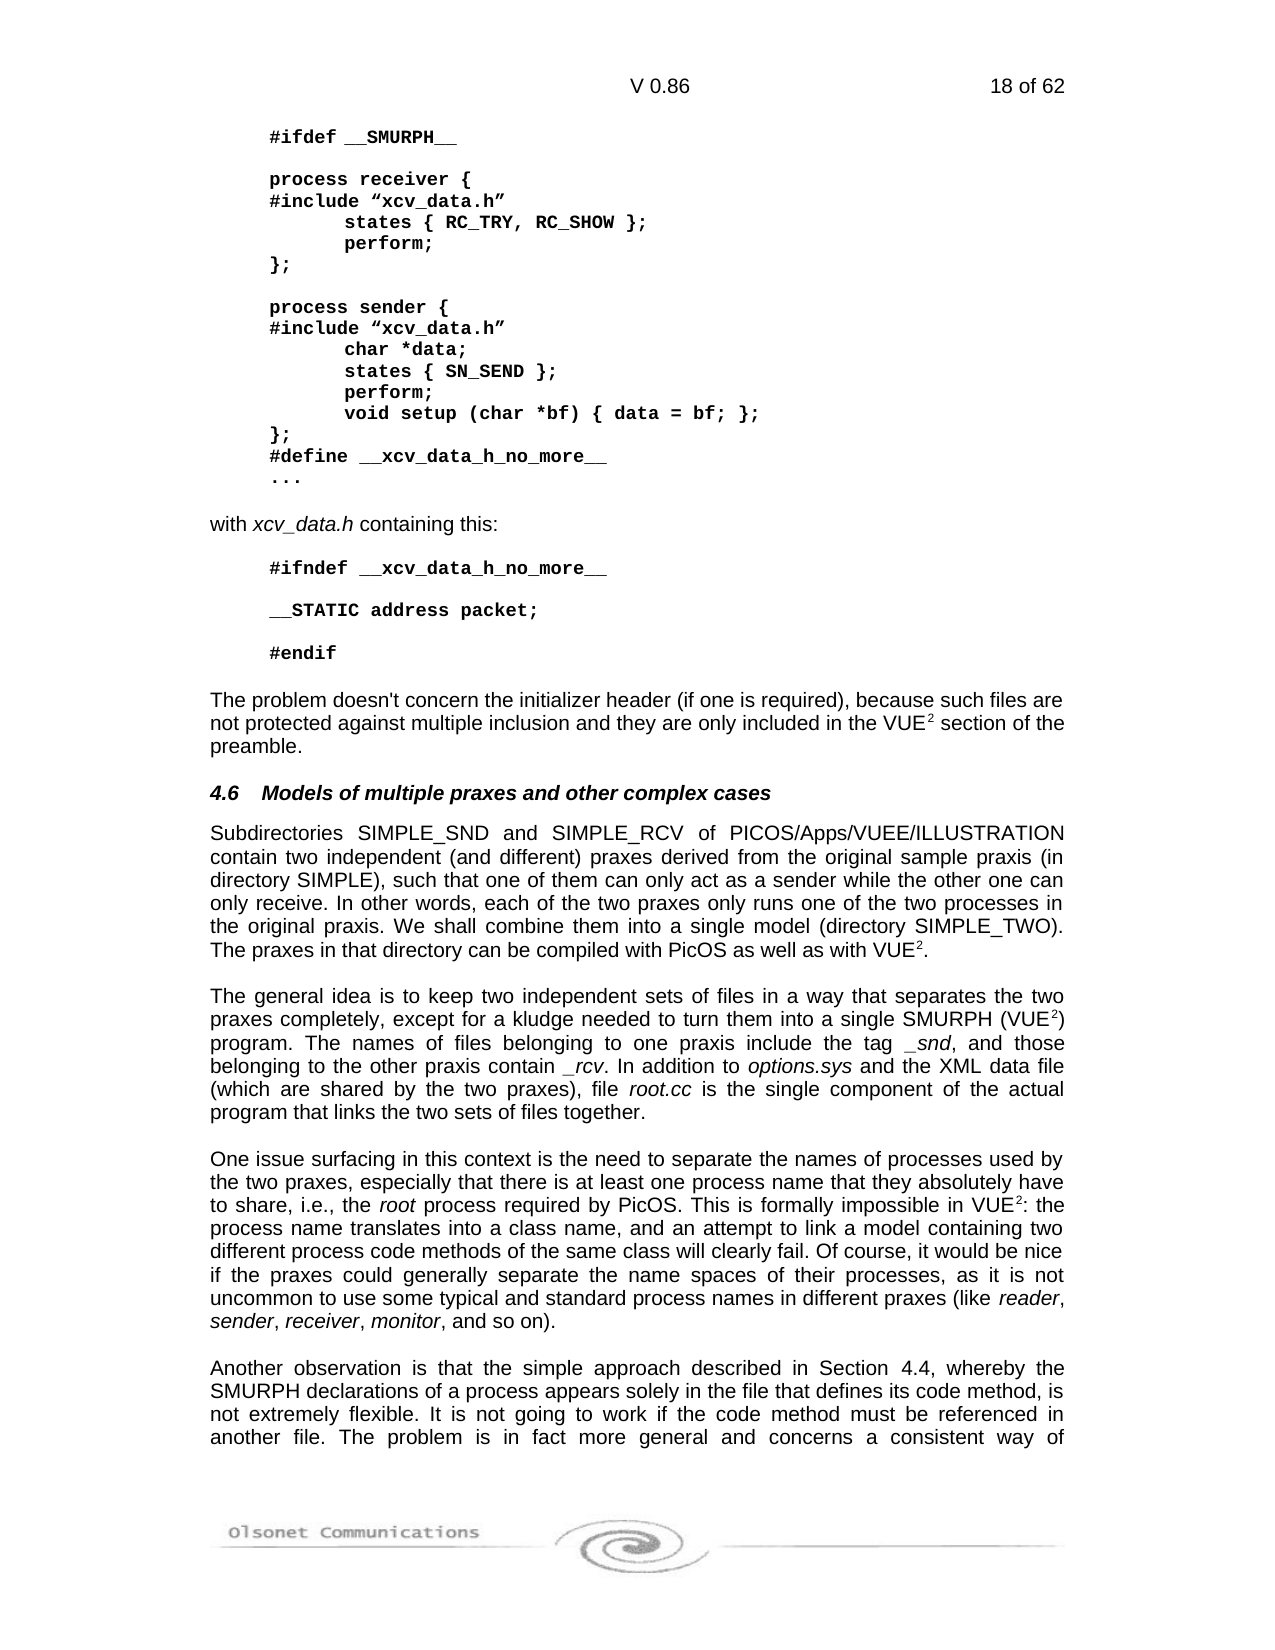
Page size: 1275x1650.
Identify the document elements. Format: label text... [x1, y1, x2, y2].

text #define __xcv_data_h_no_more__ [269, 446, 1065, 468]
text Another observation is that the simple approach described in Section 4.4, whereby the SMURPH declarations of a process appears solely in the file that defines its code method, is not extremely flexible. It is not going to work if the code method must be referenced in another file. The problem is in fact more general and concerns a consistent way of [210, 1356, 1065, 1449]
text #include “xcv_data.h” [269, 319, 1065, 340]
text void setup (char *bf) { data = bf; }; [269, 404, 1065, 425]
text #ifdef __SMURPH__ [269, 128, 1065, 149]
text }; [269, 255, 1065, 276]
picture [210, 1504, 1065, 1596]
text ... [269, 468, 1065, 489]
text with xcv_data.h containing this: [210, 512, 1065, 535]
subtitle Models of multiple praxes and other complex cases [210, 781, 1065, 804]
text The problem doesn't concern the initializer header (if one is required), because such files are not protected against multiple inclusion and they are only included in the VUE2 section of the preamble. [210, 688, 1065, 758]
text }; [269, 425, 1065, 446]
text char *data; [269, 340, 1065, 361]
text process receiver { [269, 170, 1065, 191]
text states { SN_SEND }; [269, 361, 1065, 383]
text __STATIC address packet; [269, 601, 1065, 622]
text process sender { [269, 298, 1065, 319]
text #ifndef __xcv_data_h_no_more__ [269, 559, 1065, 580]
text #include “xcv_data.h” [269, 191, 1065, 213]
text perform; [269, 383, 1065, 404]
text #endif [269, 644, 1065, 665]
text Subdirectories SIMPLE_SND and SIMPLE_RCV of PICOS/Apps/VUEE/ILLUSTRATION contain two independent (and different) praxes derived from the original sample praxis (in directory SIMPLE), such that one of them can only act as a sender while the other one can only receive. In other words, each of the two praxes only runs one of the two processes in the original praxis. We shall combine them into a single model (directory SIMPLE_TWO). The praxes in that directory can be compiled with PicOS as well as with VUE2. [210, 822, 1065, 961]
text states { RC_TRY, RC_SHOW }; [269, 213, 1065, 234]
text perform; [269, 234, 1065, 255]
text The general idea is to keep two independent sets of files in a way that separates the two praxes completely, except for a kludge needed to turn them into a single SMURPH (VUE2) program. The names of files belonging to one praxis include the tag _snd, and those belonging to the other praxis contain _rcv. In addition to options.sys and the XML data file (which are shared by the two praxes), file root.cc is the single component of the actual program that links the two sets of files together. [210, 984, 1065, 1124]
text One issue surfacing in this context is the need to separate the names of processes used by the two praxes, especially that there is at least one process name that they absolutely have to share, i.e., the root process required by PicOS. This is formally impossible in VUE2: the process name translates into a class name, and an attempt to link a model containing two different process code methods of the same class will clearly fail. Of course, it would be nice if the praxes could generally separate the name spaces of their processes, as it is not uncommon to use some typical and standard process names in different praxes (like reader, sender, receiver, monitor, and so on). [210, 1147, 1065, 1333]
